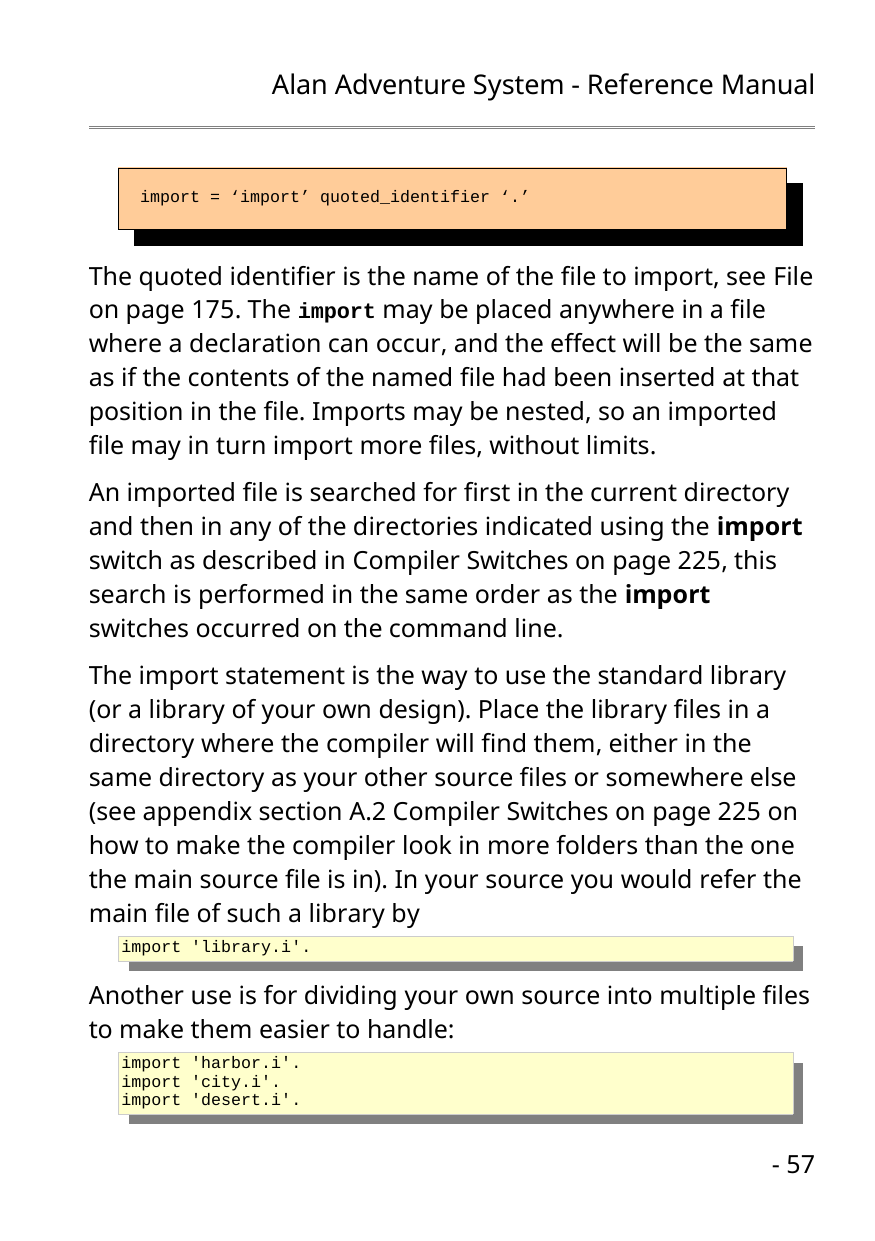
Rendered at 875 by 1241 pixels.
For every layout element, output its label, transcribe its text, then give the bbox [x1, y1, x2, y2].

text import = ‘import’ quoted_identifier ‘.’ [119, 169, 786, 229]
text An imported file is searched for first in the current directory and then in any of the directories indicated using the import switch as described in Compiler Switches on page 180, this search is performed in the same order as the import switches occurred on the command line. [88, 475, 815, 645]
text import 'harbor.i'. [119, 1053, 793, 1071]
text import 'library.i'. [119, 937, 793, 961]
text import 'city.i'. [119, 1071, 793, 1089]
text import 'desert.i'. [119, 1089, 793, 1114]
text Another use is for dividing your own source into multiple files to make them easier to handle: [88, 978, 815, 1046]
text The quoted identifier is the name of the file to import, see File on page 139. The import may be placed anywhere in a file where a declaration can occur, and the effect will be the same as if the con­tents of the named file had been inserted at that position in the file. Imports may be nested, so an imported file may in turn import more files, without limits. [88, 258, 815, 462]
text The import statement is the way to use the standard library (or a library of your own design). Place the library files in a directory where the compiler will find them, either in the same directory as your other source files or somewhere else (see appendix section A.2 Compiler Switches on page 180 on how to make the compiler look in more folders than the one the main source file is in). In your source you would refer the main file of such a library by [88, 658, 815, 929]
